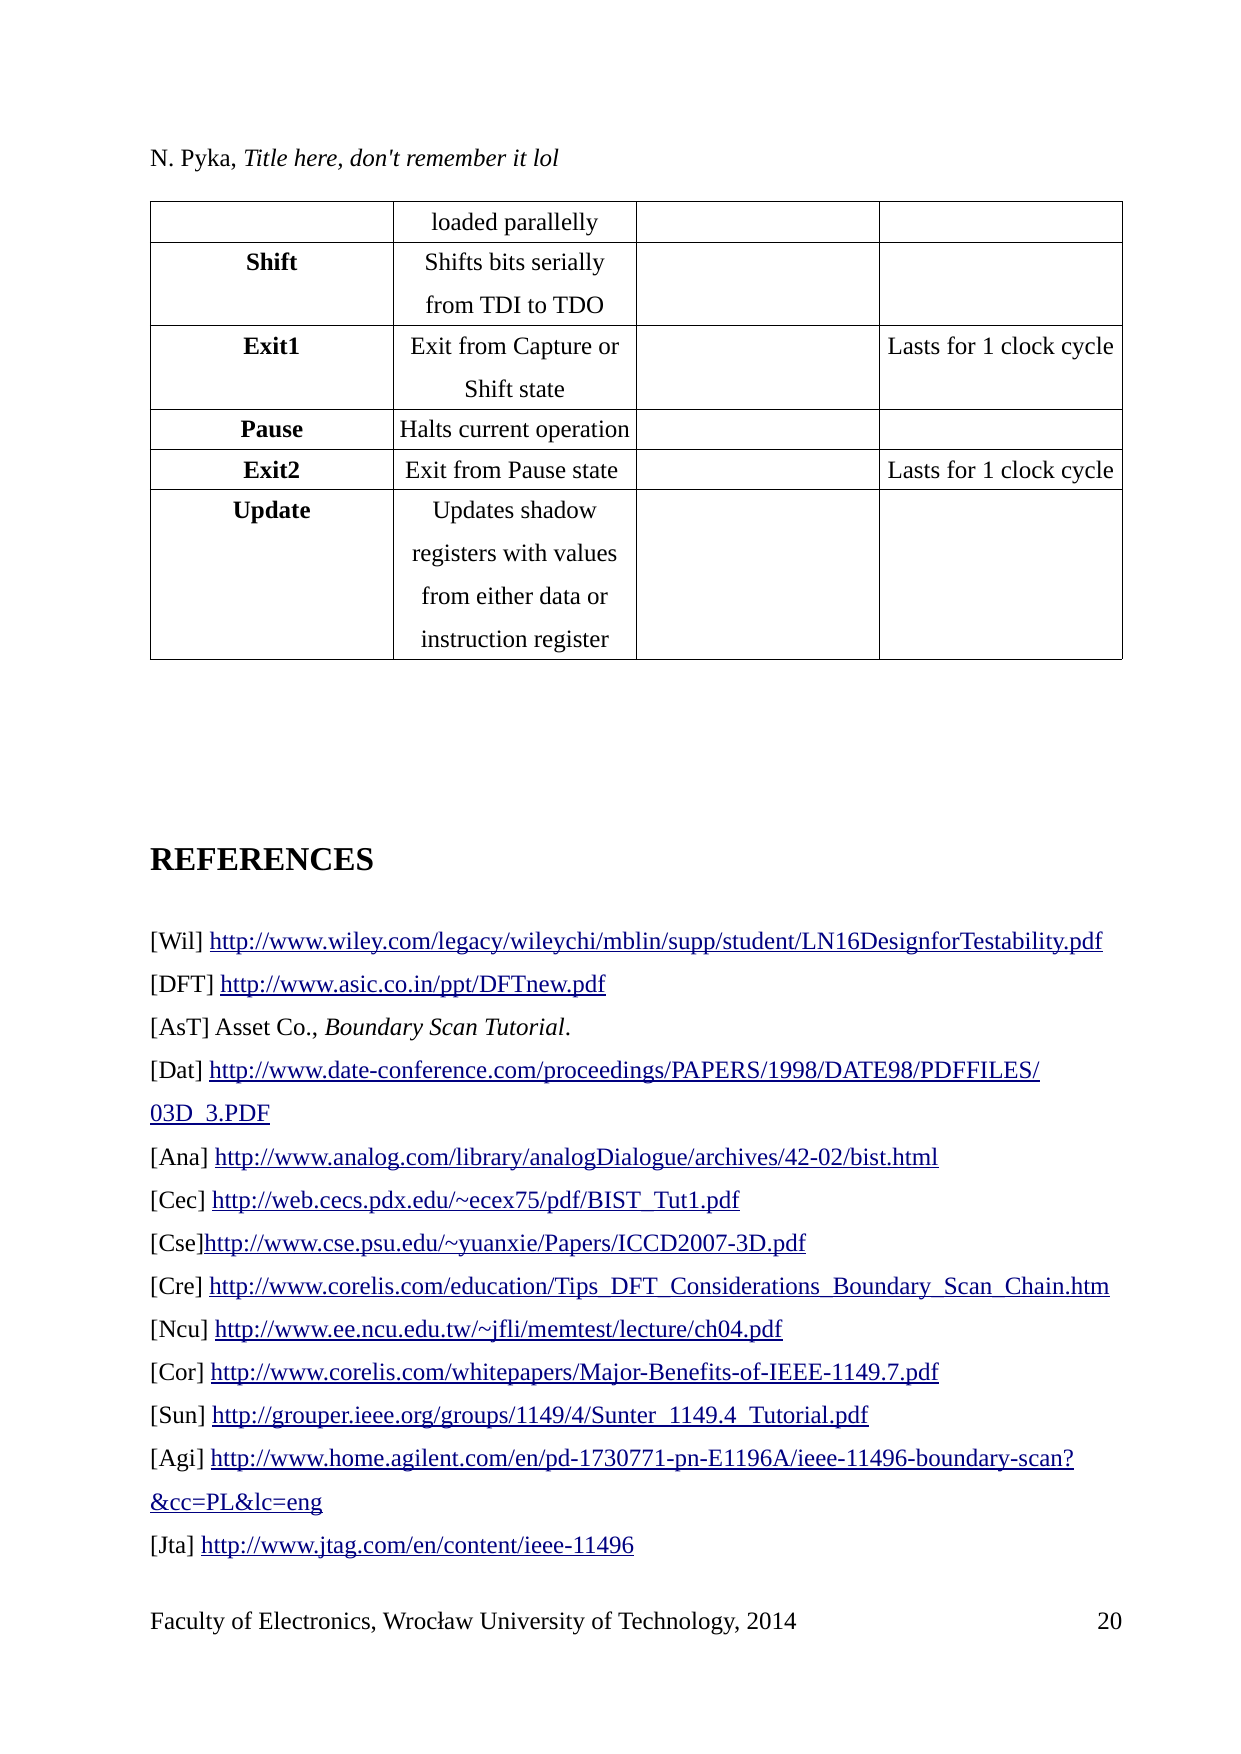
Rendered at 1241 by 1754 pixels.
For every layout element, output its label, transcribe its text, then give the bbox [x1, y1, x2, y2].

text [Sun] http://grouper.ieee.org/groups/1149/4/Sunter_1149.4_Tutorial.pdf [150, 1400, 1122, 1429]
table_cell Lasts for 1 clock cycle [880, 326, 1122, 408]
table_cell loaded parallelly [394, 202, 636, 242]
table_cell Exit from Capture or Shift state [394, 326, 636, 408]
table_cell [637, 410, 879, 449]
table_cell Exit from Pause state [394, 450, 636, 489]
text [DFT] http://www.asic.co.in/ppt/DFTnew.pdf [150, 969, 1122, 998]
table_cell [880, 410, 1122, 449]
text [Cse]http://www.cse.psu.edu/~yuanxie/Papers/ICCD2007-3D.pdf [150, 1228, 1122, 1257]
table_cell [637, 490, 879, 659]
table_cell [151, 202, 393, 242]
table_cell Exit1 [151, 326, 393, 408]
table_cell Lasts for 1 clock cycle [880, 450, 1122, 489]
subtitle REFERENCES [150, 839, 1122, 877]
table_cell Pause [151, 410, 393, 449]
text [Cor] http://www.corelis.com/whitepapers/Major-Benefits-of-IEEE-1149.7.pdf [150, 1357, 1122, 1386]
table_cell [637, 202, 879, 242]
table_cell [637, 326, 879, 408]
table_cell Exit2 [151, 450, 393, 489]
table_cell [637, 243, 879, 325]
text [Dat] http://www.date-conference.com/proceedings/PAPERS/1998/DATE98/PDFFILES/03D_3.PDF [150, 1055, 1122, 1127]
table_cell [880, 243, 1122, 325]
table_cell Updates shadow registers with values from either data or instruction register [394, 490, 636, 659]
text [Cre] http://www.corelis.com/education/Tips_DFT_Considerations_Boundary_Scan_Chain.htm [150, 1271, 1122, 1300]
text [Ncu] http://www.ee.ncu.edu.tw/~jfli/memtest/lecture/ch04.pdf [150, 1314, 1122, 1343]
table_cell Shift [151, 243, 393, 325]
text [Cec] http://web.cecs.pdx.edu/~ecex75/pdf/BIST_Tut1.pdf [150, 1185, 1122, 1213]
table_cell [880, 490, 1122, 659]
text [AsT] Asset Co., Boundary Scan Tutorial. [150, 1012, 1122, 1041]
table_cell Shifts bits serially from TDI to TDO [394, 243, 636, 325]
text [Ana] http://www.analog.com/library/analogDialogue/archives/42-02/bist.html [150, 1142, 1122, 1170]
table_cell Update [151, 490, 393, 659]
table_cell [637, 450, 879, 489]
text [Jta] http://www.jtag.com/en/content/ieee-11496 [150, 1530, 1122, 1558]
table_cell Halts current operation [394, 410, 636, 449]
table_cell [880, 202, 1122, 242]
text [Agi] http://www.home.agilent.com/en/pd-1730771-pn-E1196A/ieee-11496-boundary-scan?&cc=PL&lc=eng [150, 1443, 1122, 1515]
text [Wil] http://www.wiley.com/legacy/wileychi/mblin/supp/student/LN16DesignforTestability.pdf [150, 926, 1122, 955]
